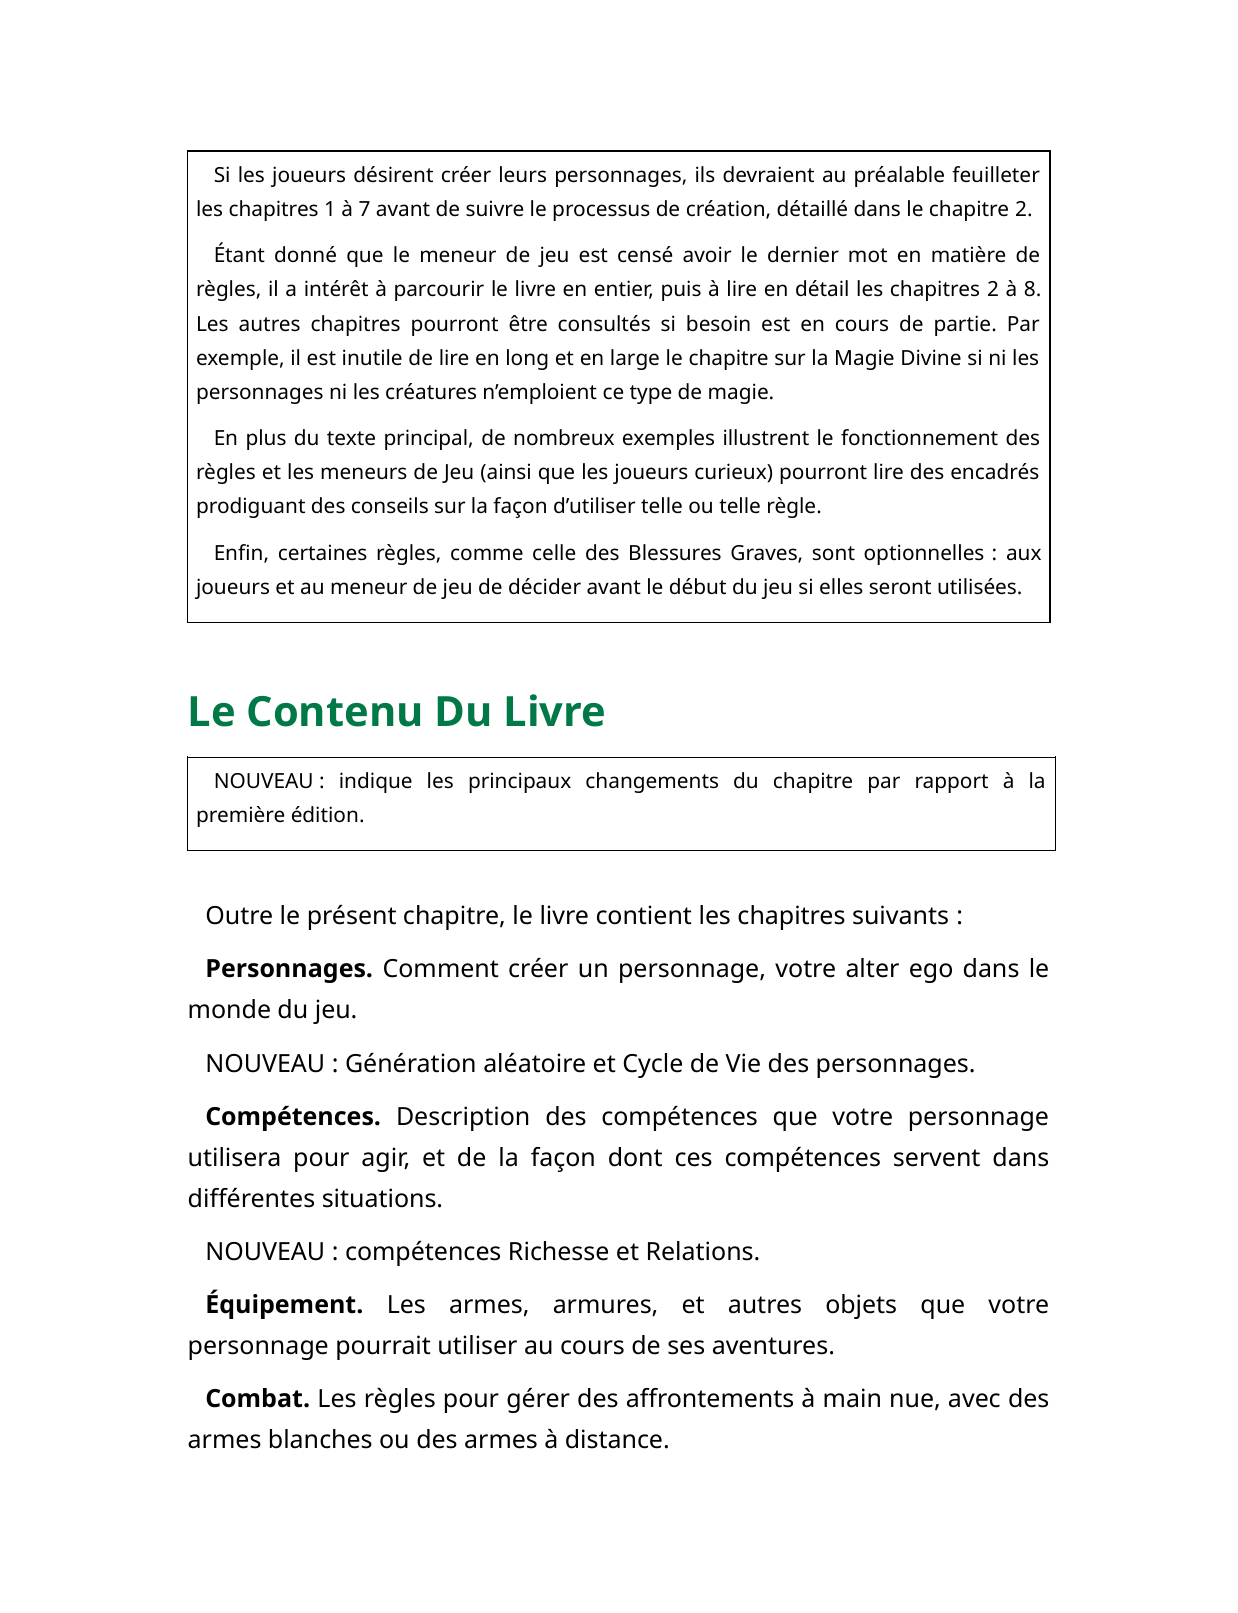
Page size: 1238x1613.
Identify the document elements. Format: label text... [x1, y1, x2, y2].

text Personnages. Comment créer un personnage, votre alter ego dans le monde du jeu. [187, 951, 1050, 1026]
text Équipement. Les armes, armures, et autres objets que votre personnage pourrait utiliser au cours de ses aventures. [187, 1287, 1050, 1362]
text Combat. Les règles pour gérer des affrontements à main nue, avec des armes blanches ou des armes à distance. [187, 1381, 1050, 1456]
text Outre le présent chapitre, le livre contient les chapitres suivants : [187, 898, 1050, 932]
text Le Contenu Du Livre [187, 682, 1050, 739]
table_header NOUVEAU : indique les principaux changements du chapitre par rapport à la première édition. [188, 758, 1055, 849]
text NOUVEAU : Génération aléatoire et Cycle de Vie des personnages. [187, 1045, 1050, 1079]
text NOUVEAU : compétences Richesse et Relations. [187, 1233, 1050, 1268]
table_header Si les joueurs désirent créer leurs personnages, ils devraient au préalable feuilleter les chapitres 1 à 7 avant de suivre le processus de création, détaillé dans le chapitre 2. Étant donné que le meneur de jeu est censé avoir le dernier mot en matière de règles, il a intérêt à parcourir le livre en entier, puis à lire en détail les chapitres 2 à 8. Les autres chapitres pourront être consultés si besoin est en cours de partie. Par exemple, il est inutile de lire en long et en large le chapitre sur la Magie Divine si ni les personnages ni les créatures n’emploient ce type de magie. En plus du texte principal, de nombreux exemples illustrent le fonctionnement des règles et les meneurs de Jeu (ainsi que les joueurs curieux) pourront lire des encadrés prodiguant des conseils sur la façon d’utiliser telle ou telle règle. Enfin, certaines règles, comme celle des Blessures Graves, sont optionnelles : aux joueurs et au meneur de jeu de décider avant le début du jeu si elles seront utilisées. [188, 152, 1049, 621]
text Compétences. Description des compétences que votre personnage utilisera pour agir, et de la façon dont ces compétences servent dans différentes situations. [187, 1098, 1050, 1214]
